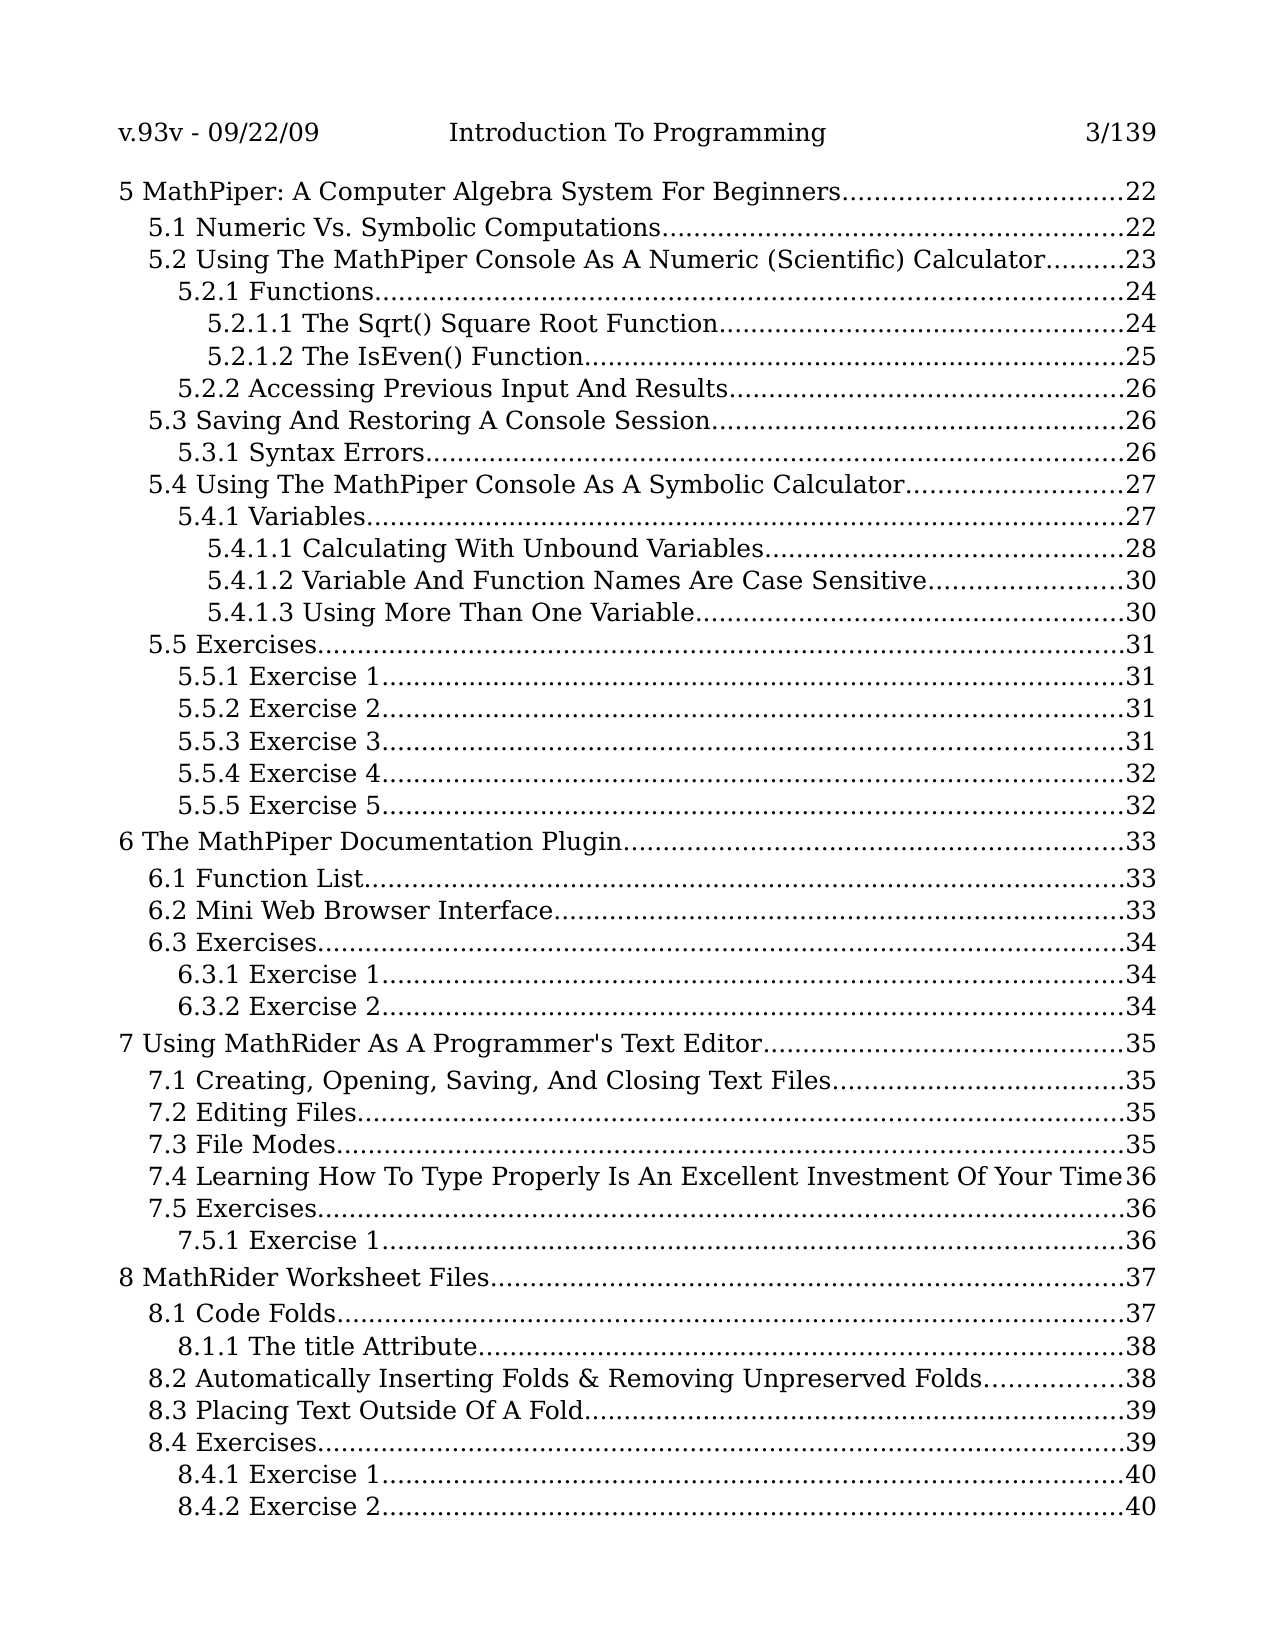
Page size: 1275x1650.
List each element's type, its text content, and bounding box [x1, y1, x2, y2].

text 5.2 Using The MathPiper Console As A Numeric (Scientific) Calculator 23 [148, 246, 1157, 275]
text 5.4.1.1 Calculating With Unbound Variables 28 [207, 534, 1157, 563]
text 8.4 Exercises 39 [148, 1428, 1157, 1457]
text 5.4.1.3 Using More Than One Variable 30 [207, 598, 1157, 628]
text 5.5.5 Exercise 5 32 [177, 791, 1157, 820]
text 6.2 Mini Web Browser Interface 33 [148, 896, 1157, 926]
text 5.2.1.1 The Sqrt() Square Root Function 24 [207, 310, 1157, 339]
text 5.2.1 Functions 24 [177, 278, 1157, 307]
text 8.4.1 Exercise 1 40 [177, 1460, 1157, 1489]
text 8.4.2 Exercise 2 40 [177, 1492, 1157, 1521]
text 5.5.2 Exercise 2 31 [177, 695, 1157, 724]
text 5.3 Saving And Restoring A Console Session 26 [148, 406, 1157, 435]
text 5.2.2 Accessing Previous Input And Results 26 [177, 374, 1157, 403]
text 5.1 Numeric Vs. Symbolic Computations 22 [148, 213, 1157, 243]
text 5 MathPiper: A Computer Algebra System For Beginners 22 [118, 177, 1157, 206]
text 5.4 Using The MathPiper Console As A Symbolic Calculator 27 [148, 470, 1157, 499]
text 5.5.4 Exercise 4 32 [177, 759, 1157, 788]
text 8.1 Code Folds 37 [148, 1300, 1157, 1329]
text 5.5 Exercises 31 [148, 631, 1157, 660]
text 7 Using MathRider As A Programmer's Text Editor 35 [118, 1029, 1157, 1058]
text 6 The MathPiper Documentation Plugin 33 [118, 828, 1157, 857]
text 7.5.1 Exercise 1 36 [177, 1226, 1157, 1256]
text 7.1 Creating, Opening, Saving, And Closing Text Files 35 [148, 1066, 1157, 1095]
text 7.2 Editing Files 35 [148, 1098, 1157, 1127]
text 8.2 Automatically Inserting Folds & Removing Unpreserved Folds 38 [148, 1364, 1157, 1393]
text 7.5 Exercises 36 [148, 1194, 1157, 1223]
text 6.3 Exercises 34 [148, 928, 1157, 958]
text 5.5.1 Exercise 1 31 [177, 663, 1157, 692]
text 6.1 Function List 33 [148, 864, 1157, 893]
text 6.3.2 Exercise 2 34 [177, 993, 1157, 1022]
text 7.4 Learning How To Type Properly Is An Excellent Investment Of Your Time 36 [148, 1162, 1157, 1191]
text 5.4.1.2 Variable And Function Names Are Case Sensitive 30 [207, 566, 1157, 596]
text 5.2.1.2 The IsEven() Function 25 [207, 342, 1157, 371]
text 8 MathRider Worksheet Files 37 [118, 1263, 1157, 1292]
text 6.3.1 Exercise 1 34 [177, 961, 1157, 990]
text 8.1.1 The title Attribute 38 [177, 1332, 1157, 1361]
text 5.5.3 Exercise 3 31 [177, 727, 1157, 756]
text 7.3 File Modes 35 [148, 1130, 1157, 1159]
text 8.3 Placing Text Outside Of A Fold 39 [148, 1396, 1157, 1425]
text 5.3.1 Syntax Errors 26 [177, 438, 1157, 467]
text 5.4.1 Variables 27 [177, 502, 1157, 531]
